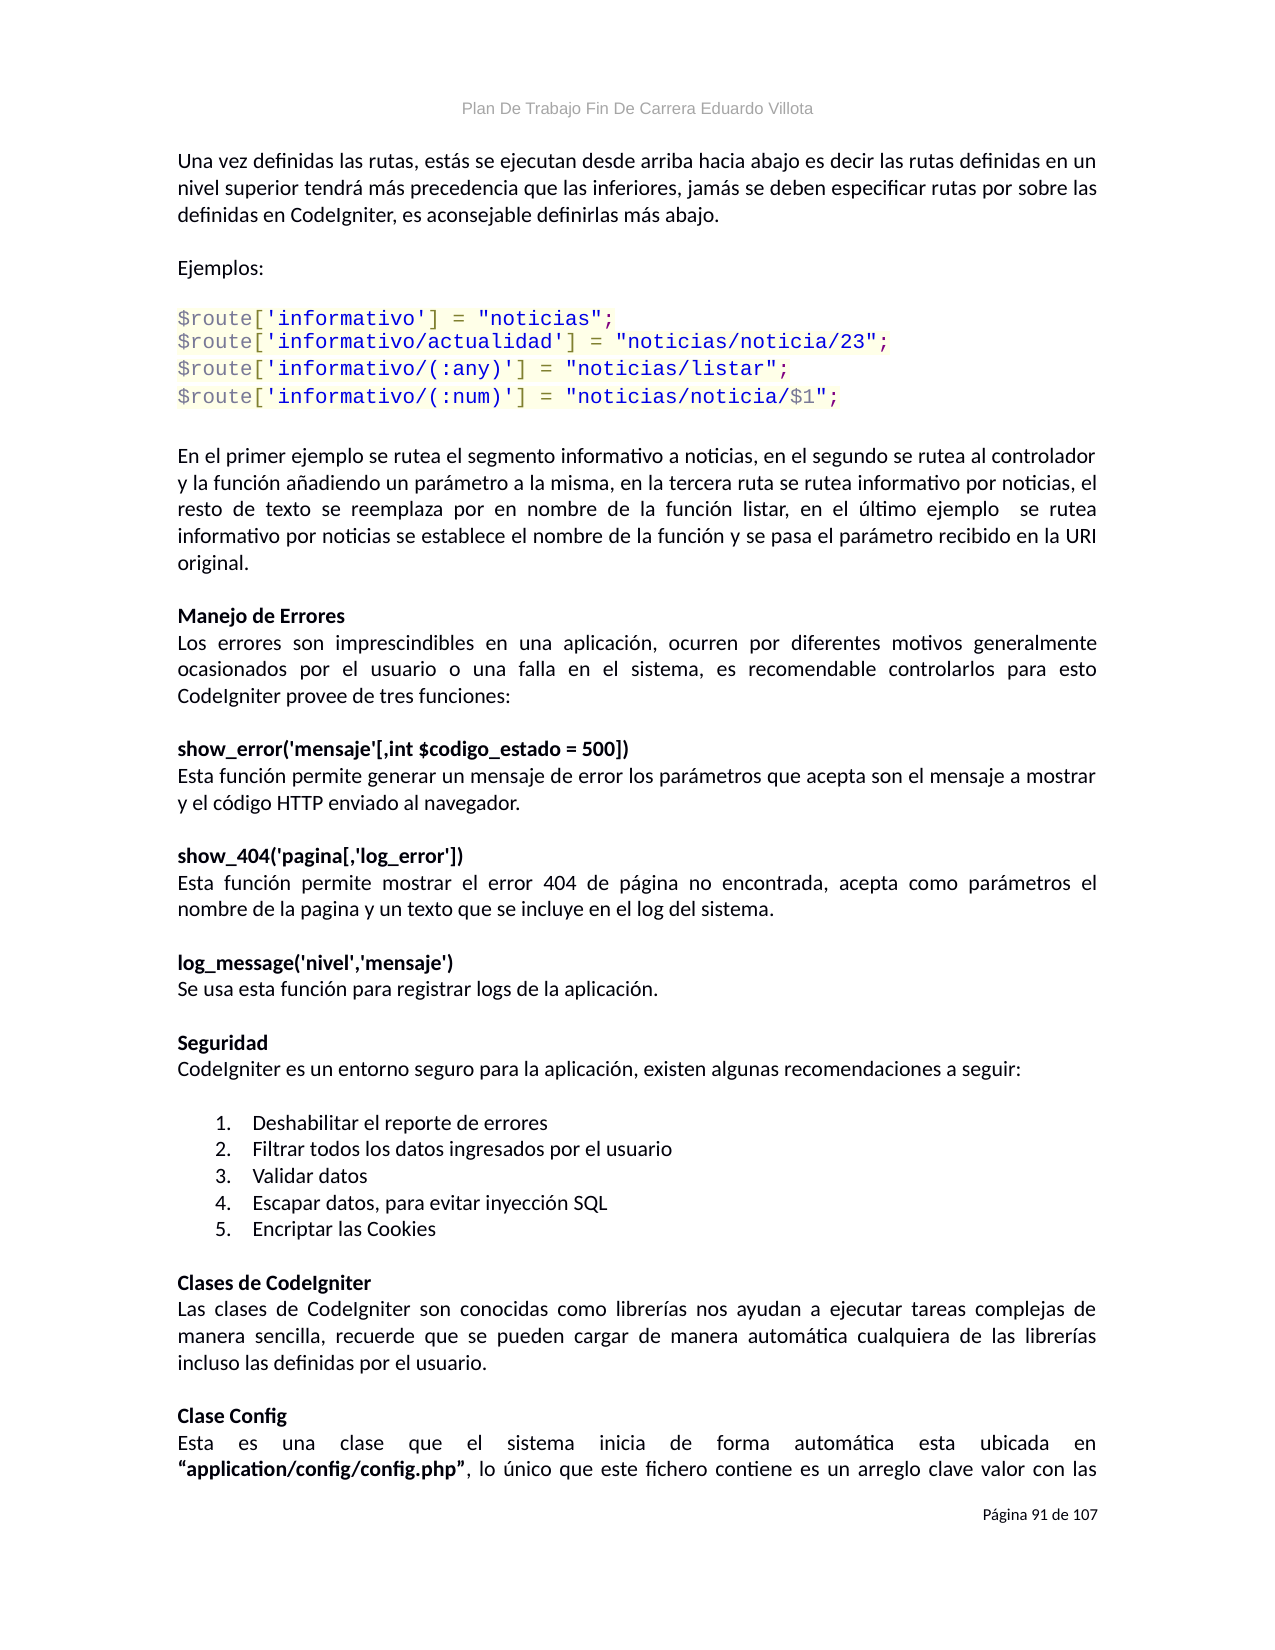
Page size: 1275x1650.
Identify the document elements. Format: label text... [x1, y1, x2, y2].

text Seguridad [177, 1029, 1098, 1056]
text log_message('nivel','mensaje') [177, 949, 1098, 976]
text Esta es una clase que el sistema inicia de forma automática esta ubicada en “application/config/config.php”, lo único que este fichero contiene es un arreglo clave valor con las [177, 1429, 1098, 1482]
text $route['informativo/(:num)'] = "noticias/noticia/$1"; [177, 386, 1098, 409]
text En el primer ejemplo se rutea el segmento informativo a noticias, en el segundo se rutea al controlador y la función añadiendo un parámetro a la misma, en la tercera ruta se rutea informativo por noticias, el resto de texto se reemplaza por en nombre de la función listar, en el último ejemplo se rutea informativo por noticias se establece el nombre de la función y se pasa el parámetro recibido en la URI original. [177, 442, 1098, 576]
text $route['informativo'] = "noticias"; [177, 308, 1098, 331]
text Esta función permite generar un mensaje de error los parámetros que acepta son el mensaje a mostrar y el código HTTP enviado al navegador. [177, 762, 1098, 816]
text $route['informativo/actualidad'] = "noticias/noticia/23"; [177, 331, 1098, 355]
text $route['informativo/(:any)'] = "noticias/listar"; [177, 358, 1098, 382]
text Se usa esta función para registrar logs de la aplicación. [177, 976, 1098, 1002]
text CodeIgniter es un entorno seguro para la aplicación, existen algunas recomendaciones a seguir: [177, 1056, 1098, 1082]
text Las clases de CodeIgniter son conocidas como librerías nos ayudan a ejecutar tareas complejas de manera sencilla, recuerde que se pueden cargar de manera automática cualquiera de las librerías incluso las definidas por el usuario. [177, 1296, 1098, 1376]
text Manejo de Errores [177, 602, 1098, 629]
list Filtrar todos los datos ingresados por el usuario [215, 1136, 1098, 1162]
list Validar datos [215, 1162, 1098, 1189]
list Escapar datos, para evitar inyección SQL [215, 1189, 1098, 1216]
list Deshabilitar el reporte de errores [215, 1109, 1098, 1136]
list Encriptar las Cookies [215, 1216, 1098, 1242]
text Clases de CodeIgniter [177, 1269, 1098, 1296]
text Esta función permite mostrar el error 404 de página no encontrada, acepta como parámetros el nombre de la pagina y un texto que se incluye en el log del sistema. [177, 869, 1098, 922]
text show_error('mensaje'[,int $codigo_estado = 500]) [177, 736, 1098, 762]
text Clase Config [177, 1402, 1098, 1429]
text Ejemplos: [177, 254, 1098, 281]
text Los errores son imprescindibles en una aplicación, ocurren por diferentes motivos generalmente ocasionados por el usuario o una falla en el sistema, es recomendable controlarlos para esto CodeIgniter provee de tres funciones: [177, 629, 1098, 709]
text Una vez definidas las rutas, estás se ejecutan desde arriba hacia abajo es decir las rutas definidas en un nivel superior tendrá más precedencia que las inferiores, jamás se deben especificar rutas por sobre las definidas en CodeIgniter, es aconsejable definirlas más abajo. [177, 148, 1098, 228]
text show_404('pagina[,'log_error']) [177, 842, 1098, 869]
